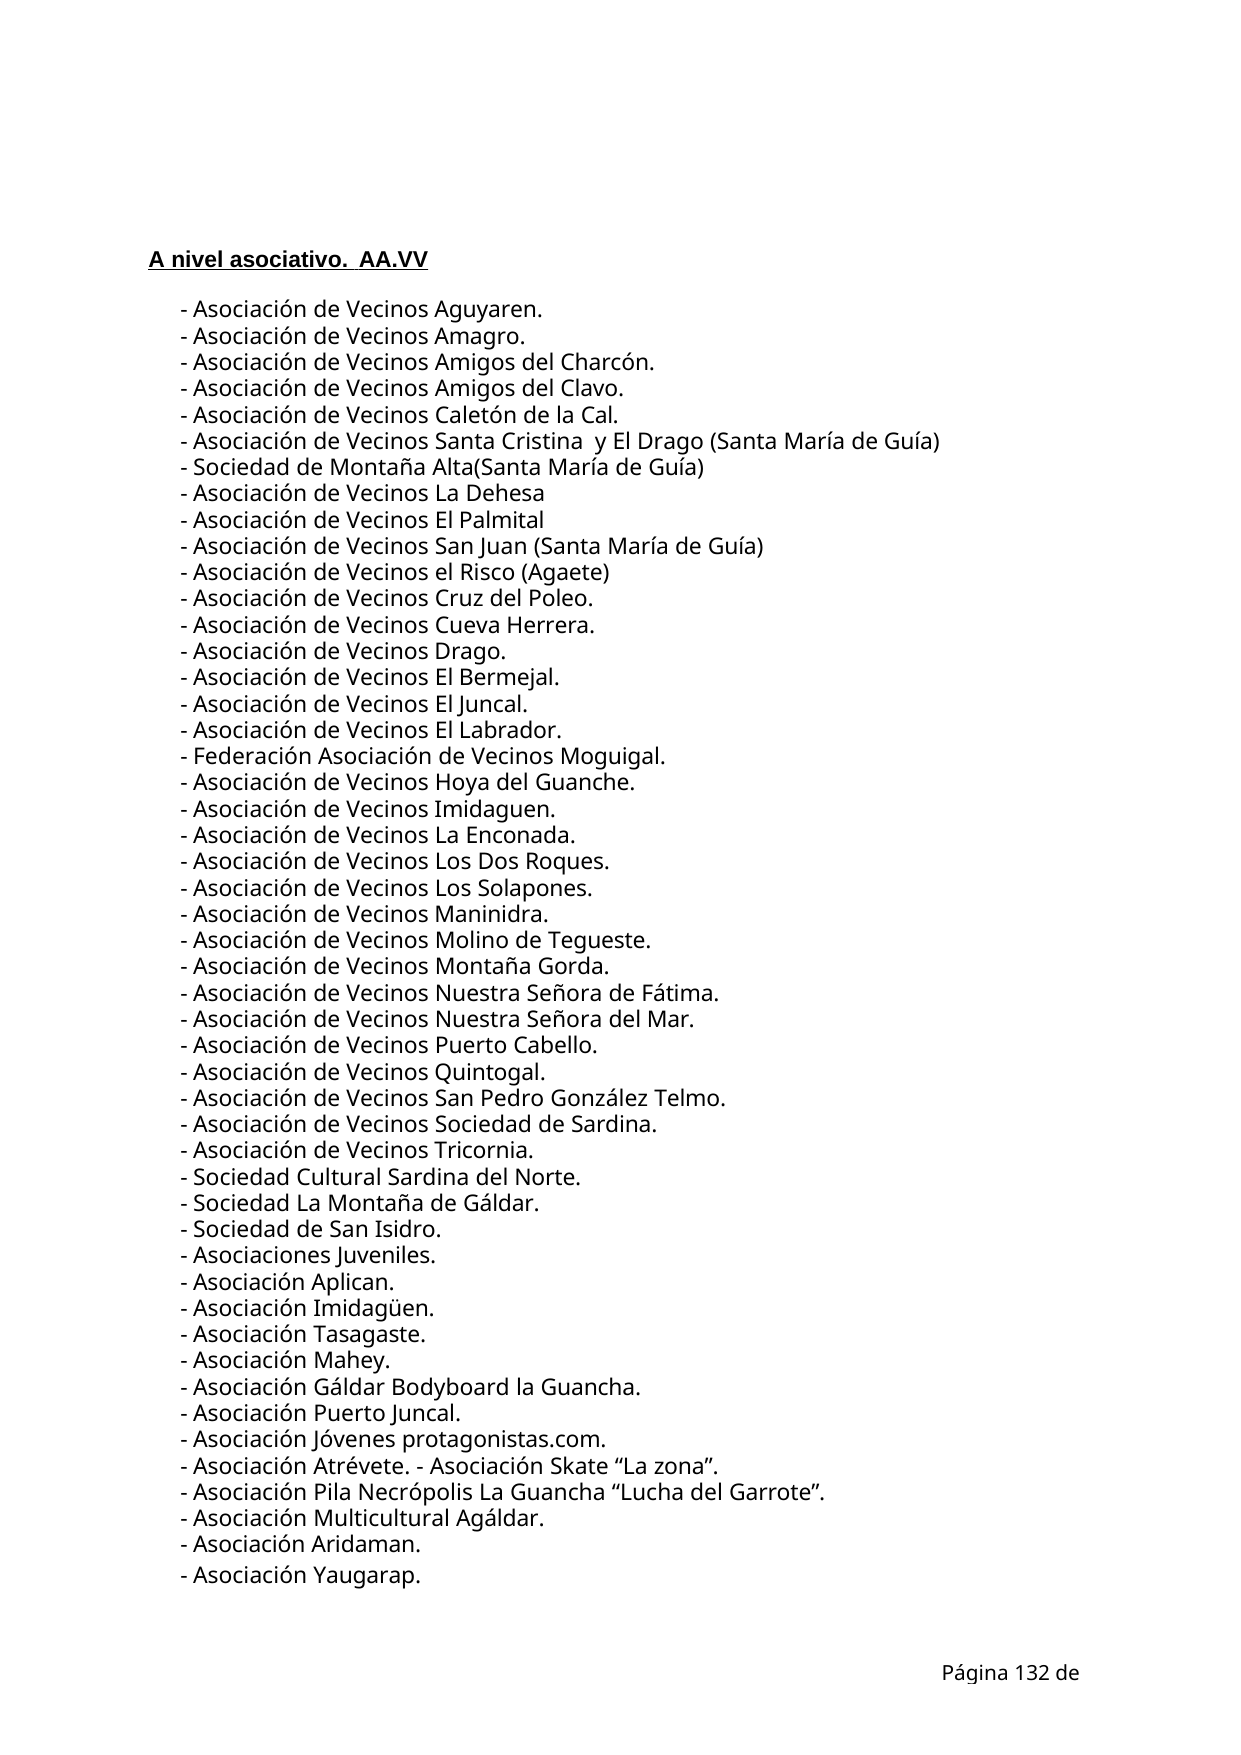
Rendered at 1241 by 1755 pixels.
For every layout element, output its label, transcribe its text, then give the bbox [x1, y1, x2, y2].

list Asociación de Vecinos Molino de Tegueste. [180, 928, 1152, 954]
list Asociación de Vecinos Hoya del Guanche. [180, 770, 1152, 796]
list Sociedad de Montaña Alta(Santa María de Guía) [180, 454, 1152, 481]
list Asociación de Vecinos el Risco (Agaete) [180, 560, 1152, 586]
list Asociación de Vecinos Amigos del Charcón. [180, 349, 1152, 376]
list Sociedad La Montaña de Gáldar. [180, 1190, 1152, 1217]
list Asociación de Vecinos Nuestra Señora de Fátima. [180, 980, 1152, 1006]
list Asociación Atrévete. - Asociación Skate “La zona”. [180, 1453, 1152, 1479]
list Asociación Imidagüen. [180, 1295, 1152, 1322]
list Asociación de Vecinos San Juan (Santa María de Guía) [180, 533, 1152, 560]
list Asociación Puerto Juncal. [180, 1401, 1152, 1427]
list Asociación de Vecinos Quintogal. [180, 1059, 1152, 1085]
list Asociación Multicultural Agáldar. [180, 1506, 1152, 1532]
list Asociación de Vecinos Santa Cristina y El Drago (Santa María de Guía) [180, 428, 1152, 454]
list Asociación de Vecinos Cruz del Poleo. [180, 586, 1152, 612]
list Asociación de Vecinos Los Dos Roques. [180, 849, 1152, 875]
list Asociación de Vecinos Caletón de la Cal. [180, 402, 1152, 428]
list Asociación de Vecinos Montaña Gorda. [180, 954, 1152, 980]
list Asociación Aridaman. [180, 1532, 1152, 1558]
list Asociación Mahey. [180, 1348, 1152, 1374]
list Asociación de Vecinos Sociedad de Sardina. [180, 1111, 1152, 1138]
list Asociación de Vecinos Tricornia. [180, 1138, 1152, 1164]
list Asociación de Vecinos Cueva Herrera. [180, 612, 1152, 638]
list Asociación de Vecinos Nuestra Señora del Mar. [180, 1006, 1152, 1033]
list Asociación de Vecinos Maninidra. [180, 901, 1152, 927]
list Sociedad de San Isidro. [180, 1217, 1152, 1243]
list Asociación Yaugarap. [180, 1559, 1152, 1590]
list Asociación de Vecinos La Enconada. [180, 822, 1152, 849]
list Asociación de Vecinos El Palmital [180, 507, 1152, 533]
list Asociación Tasagaste. [180, 1322, 1152, 1348]
list Asociación Gáldar Bodyboard la Guancha. [180, 1374, 1152, 1401]
list Asociación de Vecinos Aguyaren. [180, 297, 1152, 323]
list Asociación Aplican. [180, 1269, 1152, 1295]
list Asociación de Vecinos Puerto Cabello. [180, 1033, 1152, 1059]
text A nivel asociativo. AA.VV [148, 246, 1152, 272]
list Sociedad Cultural Sardina del Norte. [180, 1164, 1152, 1190]
list Asociación de Vecinos Drago. [180, 638, 1152, 665]
list Federación Asociación de Vecinos Moguigal. [180, 744, 1152, 770]
list Asociación de Vecinos Amagro. [180, 323, 1152, 349]
list Asociación de Vecinos El Labrador. [180, 717, 1152, 744]
list Asociación de Vecinos El Bermejal. [180, 665, 1152, 691]
list Asociación de Vecinos Imidaguen. [180, 796, 1152, 822]
list Asociación de Vecinos El Juncal. [180, 691, 1152, 717]
list Asociación de Vecinos La Dehesa [180, 481, 1152, 507]
list Asociación de Vecinos Los Solapones. [180, 875, 1152, 901]
list Asociación de Vecinos Amigos del Clavo. [180, 376, 1152, 402]
list Asociación de Vecinos San Pedro González Telmo. [180, 1085, 1152, 1111]
list Asociaciones Juveniles. [180, 1243, 1152, 1269]
list Asociación Pila Necrópolis La Guancha “Lucha del Garrote”. [180, 1479, 1152, 1506]
list Asociación Jóvenes protagonistas.com. [180, 1427, 1152, 1453]
